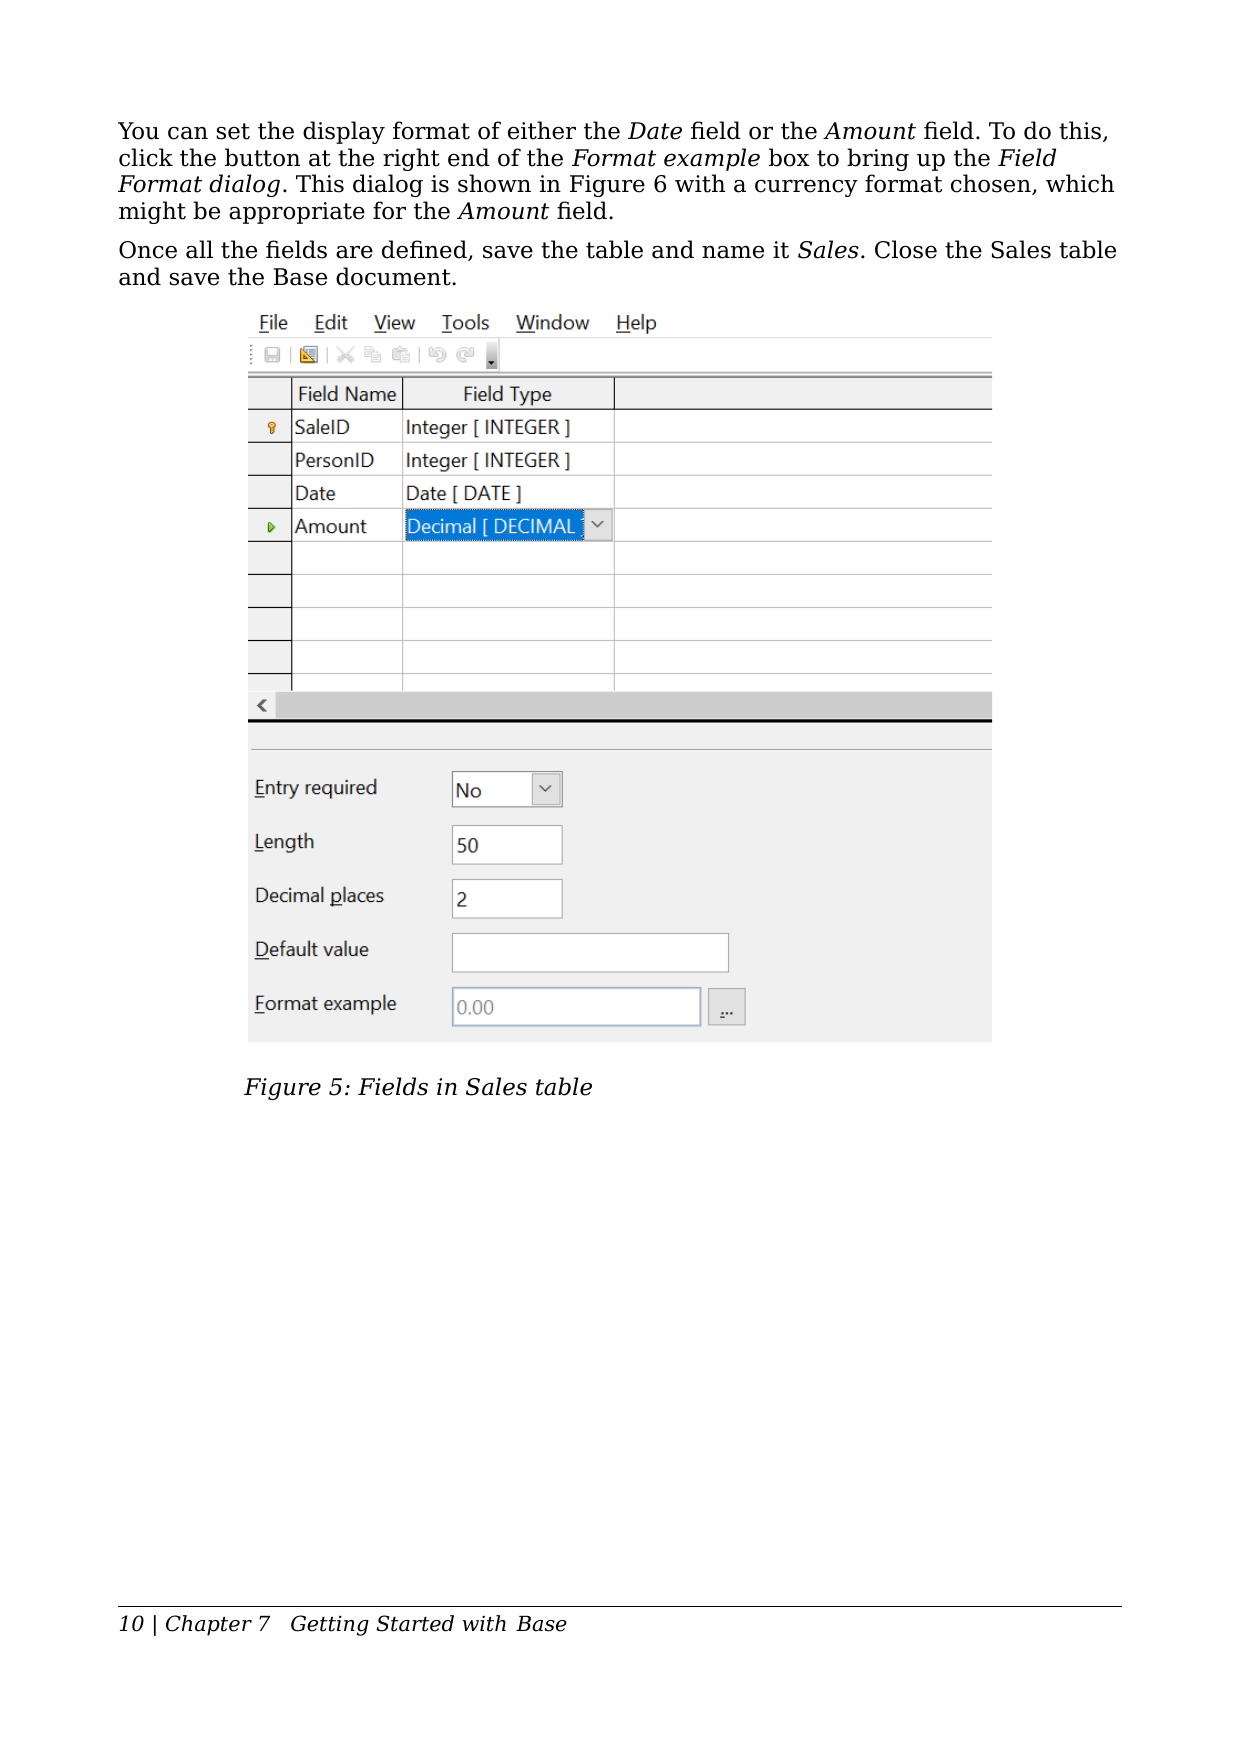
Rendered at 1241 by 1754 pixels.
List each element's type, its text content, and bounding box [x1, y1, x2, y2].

text Once all the fields are defined, save the table and name it Sales. Close the Sales table and save the Base document. [118, 237, 1122, 291]
picture [248, 303, 993, 1042]
text Figure 5: Fields in Sales table [244, 1074, 996, 1101]
text You can set the display format of either the Date field or the Amount field. To do this, click the button at the right end of the Format example box to bring up the Field Format dialog. This dialog is shown in Figure 6 with a currency format chosen, which might be appropriate for the Amount field. [118, 118, 1122, 225]
